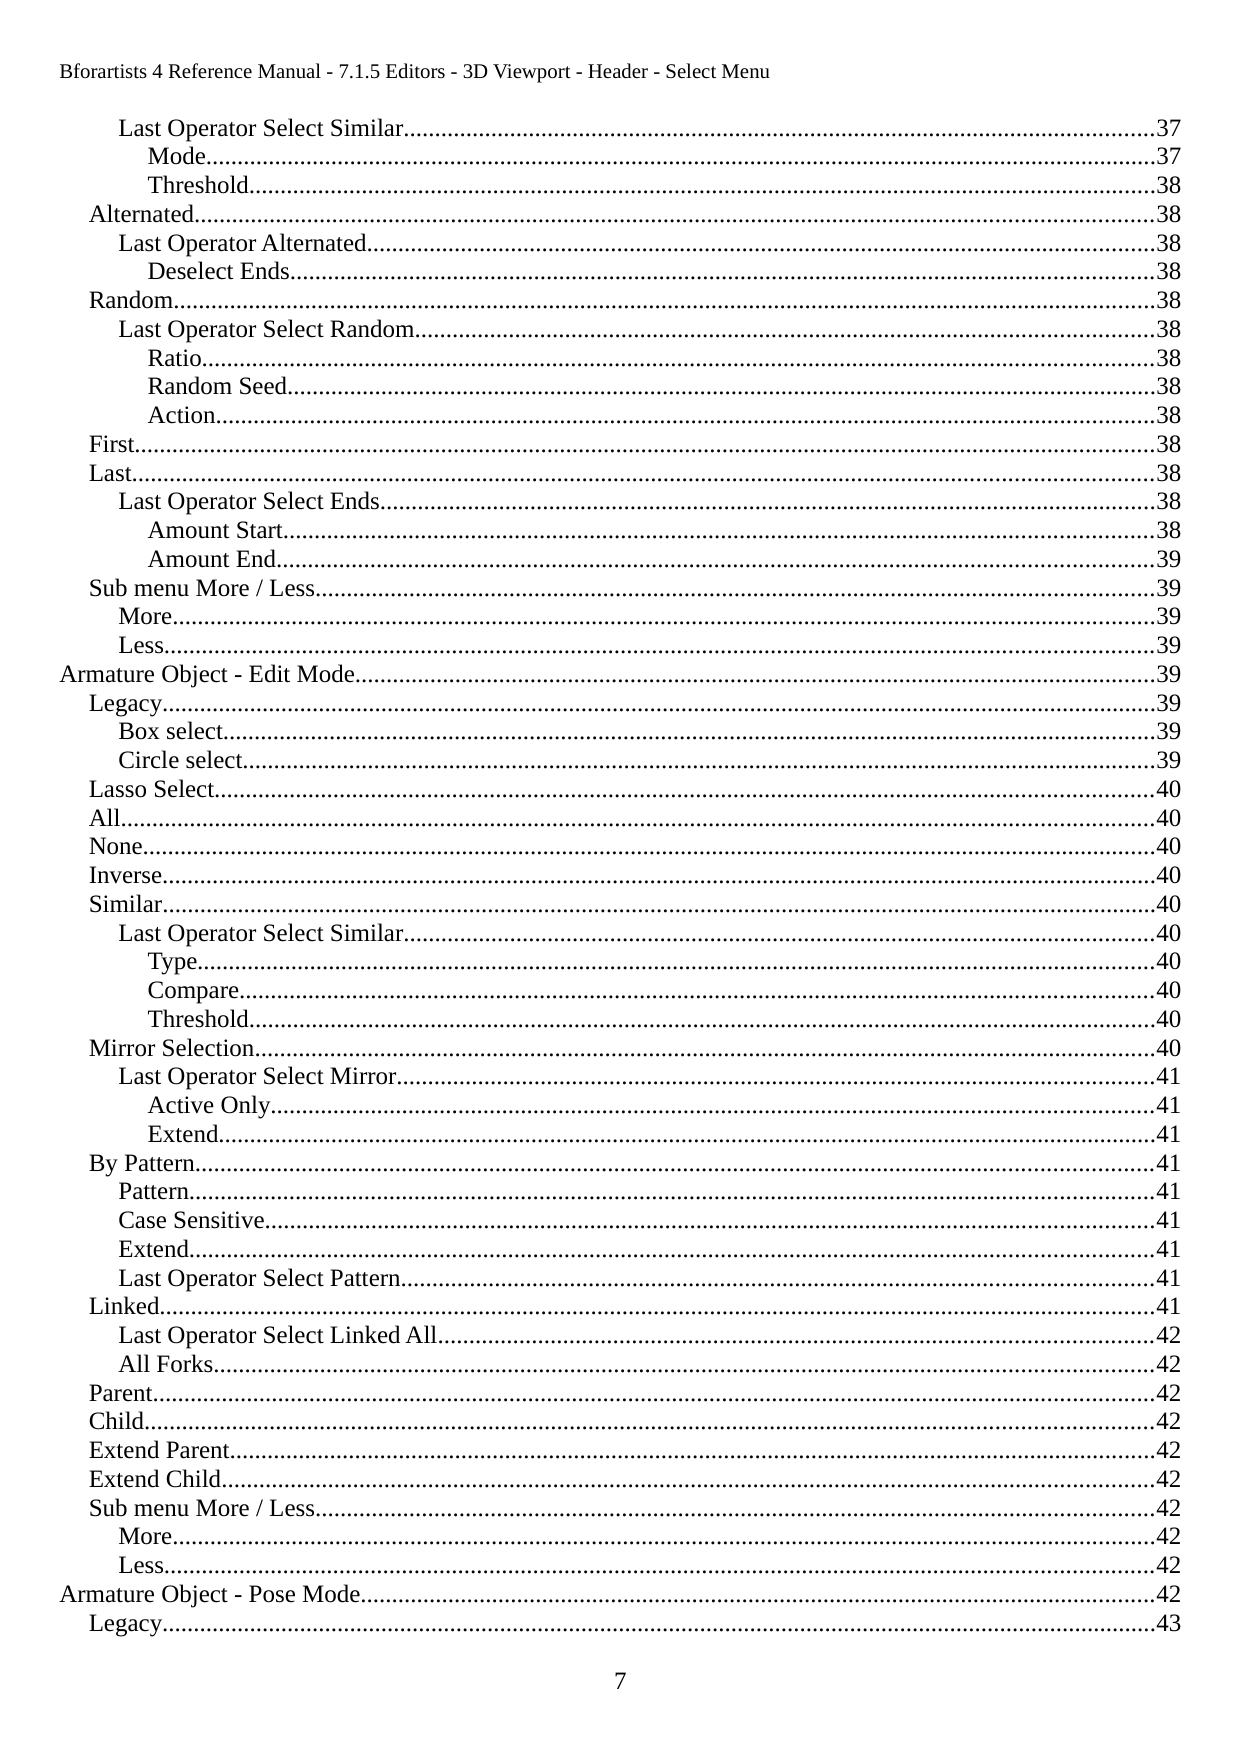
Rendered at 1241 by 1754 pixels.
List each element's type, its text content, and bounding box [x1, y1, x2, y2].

text Child 42 [88, 1406, 1181, 1435]
text Parent 42 [88, 1378, 1181, 1406]
text Last Operator Select Similar 40 [118, 918, 1181, 946]
text Alternated 38 [88, 199, 1181, 228]
text Sub menu More / Less 39 [88, 573, 1181, 601]
text Less 39 [118, 630, 1181, 659]
text Case Sensitive 41 [118, 1205, 1181, 1234]
text Extend 41 [147, 1119, 1181, 1148]
text Action 38 [147, 400, 1181, 429]
text Armature Object - Edit Mode 39 [59, 659, 1181, 688]
text Last Operator Select Ends 38 [118, 486, 1181, 515]
text Threshold 40 [147, 1004, 1181, 1033]
text Active Only 41 [147, 1090, 1181, 1119]
text Last Operator Select Similar 37 [118, 113, 1181, 141]
text Circle select 39 [118, 745, 1181, 774]
text Linked 41 [88, 1291, 1181, 1320]
text Less 42 [118, 1550, 1181, 1579]
text Amount Start 38 [147, 515, 1181, 544]
text Amount End 39 [147, 544, 1181, 573]
text More 42 [118, 1521, 1181, 1550]
text Last Operator Select Pattern 41 [118, 1263, 1181, 1291]
text Legacy 39 [88, 688, 1181, 716]
text Last Operator Select Mirror 41 [118, 1061, 1181, 1090]
text Extend 41 [118, 1234, 1181, 1263]
text Extend Child 42 [88, 1464, 1181, 1493]
text All 40 [88, 803, 1181, 831]
text Last Operator Alternated 38 [118, 228, 1181, 256]
text Mirror Selection 40 [88, 1033, 1181, 1061]
text Ratio 38 [147, 343, 1181, 371]
text Deselect Ends 38 [147, 256, 1181, 285]
text Lasso Select 40 [88, 774, 1181, 803]
text First 38 [88, 429, 1181, 458]
text Box select 39 [118, 716, 1181, 745]
text Random Seed 38 [147, 371, 1181, 400]
text Threshold 38 [147, 170, 1181, 199]
text Legacy 43 [88, 1608, 1181, 1636]
text Last Operator Select Linked All 42 [118, 1320, 1181, 1349]
text Mode 37 [147, 141, 1181, 170]
text Compare 40 [147, 975, 1181, 1004]
text None 40 [88, 831, 1181, 860]
text Extend Parent 42 [88, 1435, 1181, 1464]
text By Pattern 41 [88, 1148, 1181, 1176]
text Random 38 [88, 285, 1181, 314]
text Inverse 40 [88, 860, 1181, 889]
text Last 38 [88, 458, 1181, 486]
text More 39 [118, 601, 1181, 630]
text All Forks 42 [118, 1349, 1181, 1378]
text Similar 40 [88, 889, 1181, 918]
text Sub menu More / Less 42 [88, 1493, 1181, 1521]
text Last Operator Select Random 38 [118, 314, 1181, 343]
text Armature Object - Pose Mode 42 [59, 1579, 1181, 1608]
text Type 40 [147, 946, 1181, 975]
text Pattern 41 [118, 1176, 1181, 1205]
